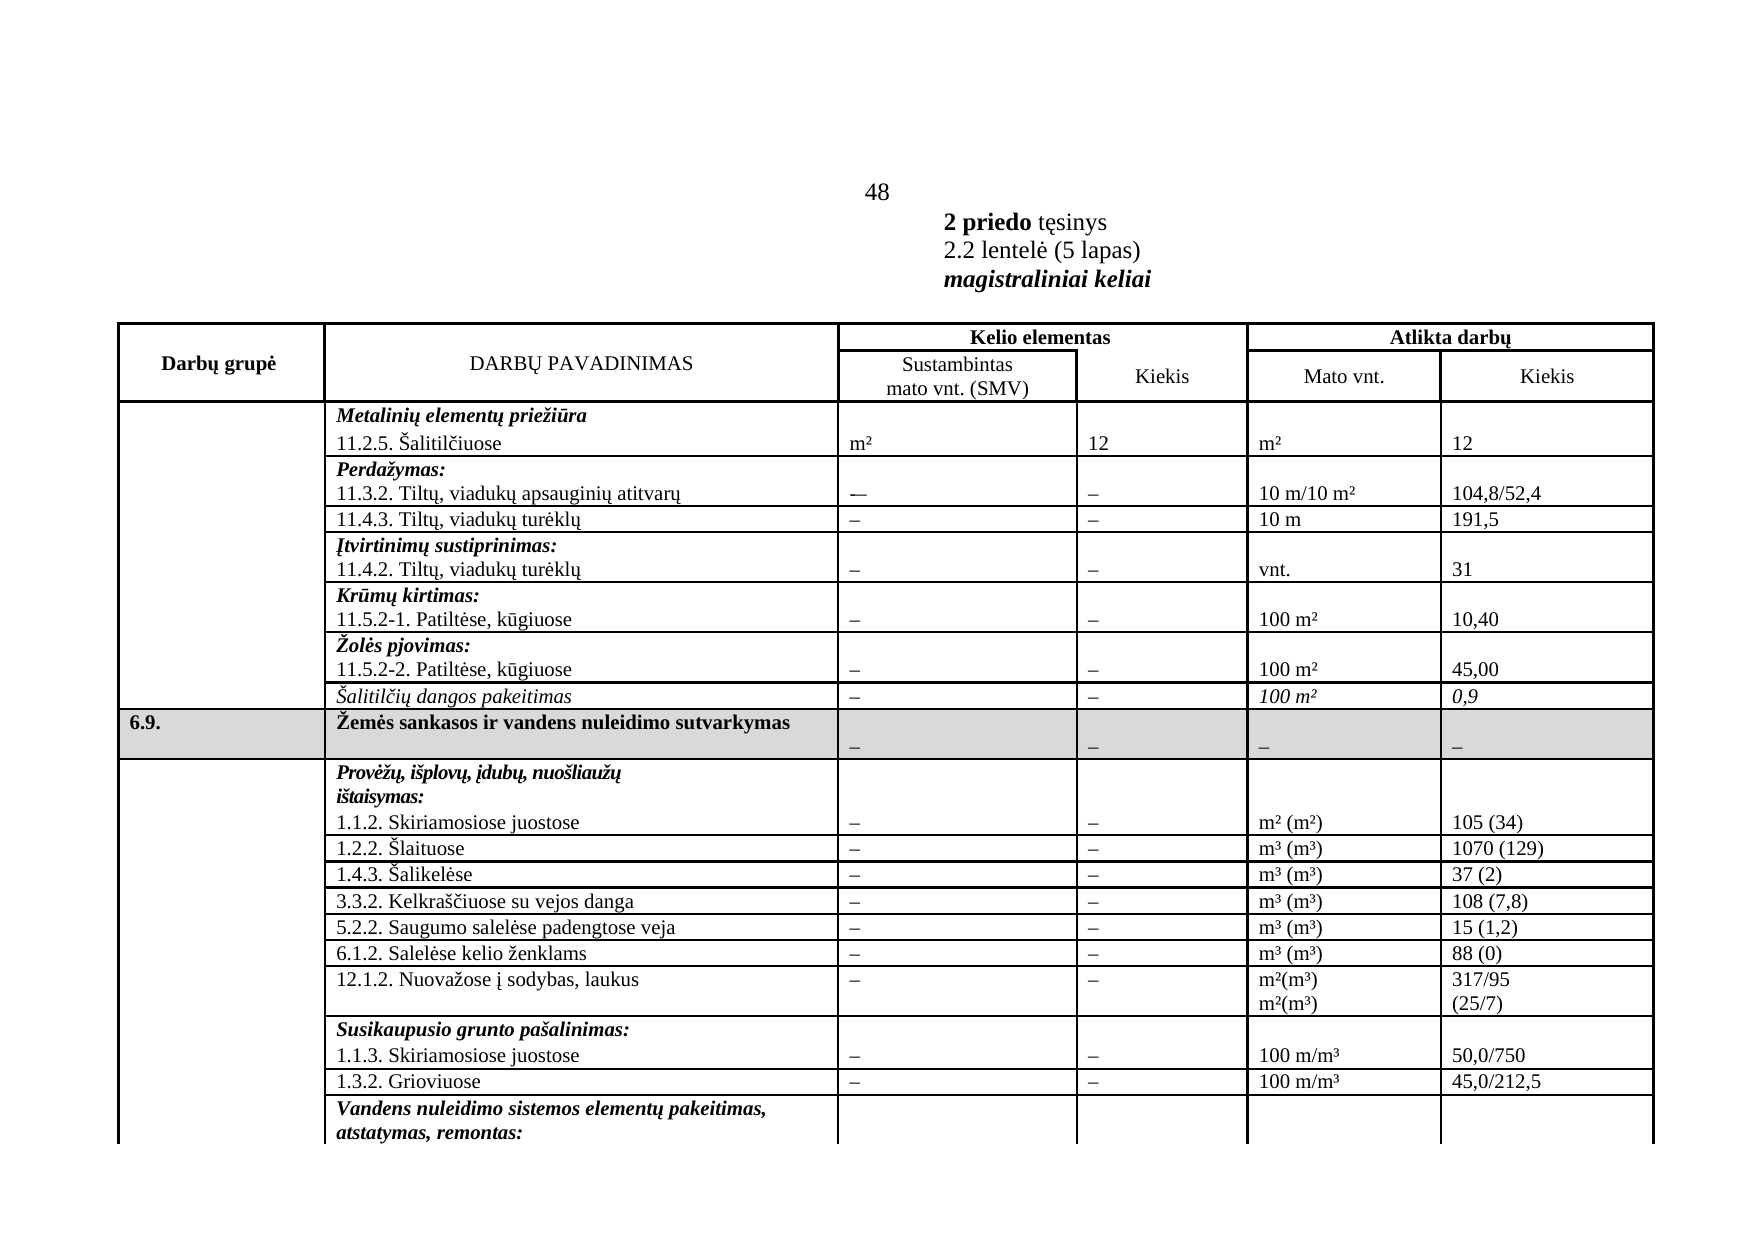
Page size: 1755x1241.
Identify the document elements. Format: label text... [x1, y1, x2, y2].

table_cell 45,00 [1442, 658, 1652, 681]
table_cell 50,0/750 [1442, 1041, 1652, 1067]
table_cell – [1442, 710, 1652, 758]
table_cell 12 [1078, 427, 1246, 454]
table_cell 317/95 (25/7) [1442, 967, 1652, 1015]
table_cell [839, 403, 1076, 427]
table_cell 100 m² [1249, 684, 1440, 708]
table_cell [1249, 403, 1440, 427]
table_cell [1078, 760, 1246, 808]
table_cell [1078, 403, 1246, 427]
table_cell m² [839, 427, 1076, 454]
table_cell – [1078, 863, 1246, 886]
table_cell – [1078, 1041, 1246, 1067]
table_cell Perdažymas: [326, 457, 837, 481]
table_cell Susikaupusio grunto pašalinimas: [326, 1017, 837, 1041]
table_cell 1.1.2. Skiriamosiose juostose [326, 808, 837, 834]
table_cell – [839, 808, 1076, 834]
table_cell 6.1.2. Salelėse kelio ženklams [326, 941, 837, 965]
table_cell [1249, 583, 1440, 607]
table_cell 10 m/10 m² [1249, 481, 1440, 505]
table_cell m³ (m³) [1249, 915, 1440, 939]
table_cell m³ (m³) [1249, 889, 1440, 913]
table_cell 11.5.2-2. Patiltėse, kūgiuose [326, 658, 837, 681]
table_cell 100 m/m³ [1249, 1070, 1440, 1093]
table_cell – [839, 557, 1076, 581]
table_cell [839, 760, 1076, 808]
table_cell 1.3.2. Grioviuose [326, 1070, 837, 1093]
table_cell Provėžų, išplovų, įdubų, nuošliaužų ištaisymas: [326, 760, 837, 808]
table_cell [1442, 1096, 1652, 1144]
table_cell 12 [1442, 427, 1652, 454]
table_cell [1249, 1096, 1440, 1144]
table_cell 11.3.2. Tiltų, viadukų apsauginių atitvarų [326, 481, 837, 505]
table_cell 31 [1442, 557, 1652, 581]
table_cell 5.2.2. Saugumo salelėse padengtose veja [326, 915, 837, 939]
table_cell 1.1.3. Skiriamosiose juostose [326, 1041, 837, 1067]
table_cell m²(m³) m²(m³) [1249, 967, 1440, 1015]
table_cell m² [1249, 427, 1440, 454]
table_cell 105 (34) [1442, 808, 1652, 834]
table_cell – [839, 1070, 1076, 1093]
table_cell [1249, 533, 1440, 557]
table_cell [1249, 457, 1440, 481]
table_cell [1442, 633, 1652, 657]
table_cell vnt. [1249, 557, 1440, 581]
table_cell 1.2.2. Šlaituose [326, 836, 837, 860]
table_cell – [1078, 836, 1246, 860]
table_cell [1249, 1017, 1440, 1041]
table_cell 1070 (129) [1442, 836, 1652, 860]
table_cell Žemės sankasos ir vandens nuleidimo sutvarkymas [326, 710, 837, 758]
table_cell [1078, 1017, 1246, 1041]
table_cell Mato vnt. [1249, 352, 1439, 400]
table_header Darbų grupė [120, 325, 323, 400]
table_header Atlikta darbų [1249, 325, 1652, 349]
table_cell [1249, 760, 1440, 808]
table_cell [1078, 633, 1246, 657]
table_header Kelio elementas [840, 325, 1246, 349]
table_cell [120, 681, 324, 708]
table_cell – [1078, 808, 1246, 834]
table_cell 3.3.2. Kelkraščiuose su vejos danga [326, 889, 837, 913]
table_cell 12.1.2. Nuovažose į sodybas, laukus [326, 967, 837, 1015]
table_cell – [839, 607, 1076, 631]
table_cell 100 m² [1249, 607, 1440, 631]
table_cell [839, 633, 1076, 657]
table_cell Metalinių elementų priežiūra [326, 403, 837, 427]
table_cell [839, 583, 1076, 607]
table_cell – [839, 941, 1076, 965]
table_cell Įtvirtinimų sustiprinimas: [326, 533, 837, 557]
table_cell [1442, 457, 1652, 481]
table_cell – [839, 889, 1076, 913]
table_cell 11.5.2-1. Patiltėse, kūgiuose [326, 607, 837, 631]
text magistraliniai keliai [118, 264, 1636, 293]
table_cell [1442, 403, 1652, 427]
table_cell [1442, 1017, 1652, 1041]
table_cell Šalitilčių dangos pakeitimas [326, 684, 837, 708]
table_cell – [839, 1041, 1076, 1067]
table_cell Kiekis [1442, 352, 1652, 400]
table_cell 88 (0) [1442, 941, 1652, 965]
table_cell m³ (m³) [1249, 863, 1440, 886]
table_cell [120, 455, 324, 681]
table_cell [839, 457, 1076, 481]
table_cell m³ (m³) [1249, 941, 1440, 965]
table_cell [1442, 583, 1652, 607]
table_header DARBŲ PAVADINIMAS [326, 325, 837, 400]
table_cell -– [839, 481, 1076, 505]
table_cell [1078, 1096, 1246, 1144]
table_cell 0,9 [1442, 684, 1652, 708]
table_cell – [839, 967, 1076, 1015]
table_cell – [1078, 941, 1246, 965]
table_cell [1078, 583, 1246, 607]
table_cell – [839, 836, 1076, 860]
table_cell 100 m² [1249, 658, 1440, 681]
table_cell – [1078, 557, 1246, 581]
table_cell – [1078, 507, 1246, 531]
table_cell [1442, 533, 1652, 557]
table_cell 11.4.3. Tiltų, viadukų turėklų [326, 507, 837, 531]
table_cell – [1249, 710, 1440, 758]
table_cell 37 (2) [1442, 863, 1652, 886]
table_cell [120, 760, 324, 1144]
table_cell m³ (m³) [1249, 836, 1440, 860]
table_cell 1.4.3. Šalikelėse [326, 863, 837, 886]
table_cell – [1078, 915, 1246, 939]
table_cell – [1078, 889, 1246, 913]
table_cell 45,0/212,5 [1442, 1070, 1652, 1093]
table_cell 10,40 [1442, 607, 1652, 631]
table_cell Sustambintas mato vnt. (SMV) [840, 352, 1075, 400]
table_cell – [839, 915, 1076, 939]
table_cell Krūmų kirtimas: [326, 583, 837, 607]
table_cell 108 (7,8) [1442, 889, 1652, 913]
table_cell – [1078, 607, 1246, 631]
text 2.2 lentelė (5 lapas) [118, 235, 1636, 264]
table_cell Kiekis [1078, 349, 1246, 400]
table_cell – [839, 507, 1076, 531]
table_cell [839, 533, 1076, 557]
table_cell – [839, 658, 1076, 681]
table_cell – [1078, 710, 1246, 758]
table_cell Žolės pjovimas: [326, 633, 837, 657]
table_cell – [839, 710, 1076, 758]
table_cell – [1078, 481, 1246, 505]
table_cell – [1078, 967, 1246, 1015]
table_cell 15 (1,2) [1442, 915, 1652, 939]
table_cell [1249, 633, 1440, 657]
table_cell [839, 1096, 1076, 1144]
table_cell – [1078, 684, 1246, 708]
table_cell – [839, 684, 1076, 708]
text 2 priedo tęsinys [118, 207, 1636, 235]
table_cell 191,5 [1442, 507, 1652, 531]
table_cell 104,8/52,4 [1442, 481, 1652, 505]
table_cell – [839, 863, 1076, 886]
table_cell [1078, 457, 1246, 481]
table_cell 11.4.2. Tiltų, viadukų turėklų [326, 557, 837, 581]
table_cell Vandens nuleidimo sistemos elementų pakeitimas, atstatymas, remontas: [326, 1096, 837, 1144]
table_cell [1442, 760, 1652, 808]
table_cell 10 m [1249, 507, 1440, 531]
table_cell [120, 403, 324, 454]
table_cell – [1078, 1070, 1246, 1093]
table_cell – [1078, 658, 1246, 681]
table_cell [1078, 533, 1246, 557]
table_cell m² (m²) [1249, 808, 1440, 834]
table_cell 100 m/m³ [1249, 1041, 1440, 1067]
table_cell 11.2.5. Šalitilčiuose [326, 427, 837, 454]
table_cell [839, 1017, 1076, 1041]
table_cell 6.9. [120, 710, 324, 758]
